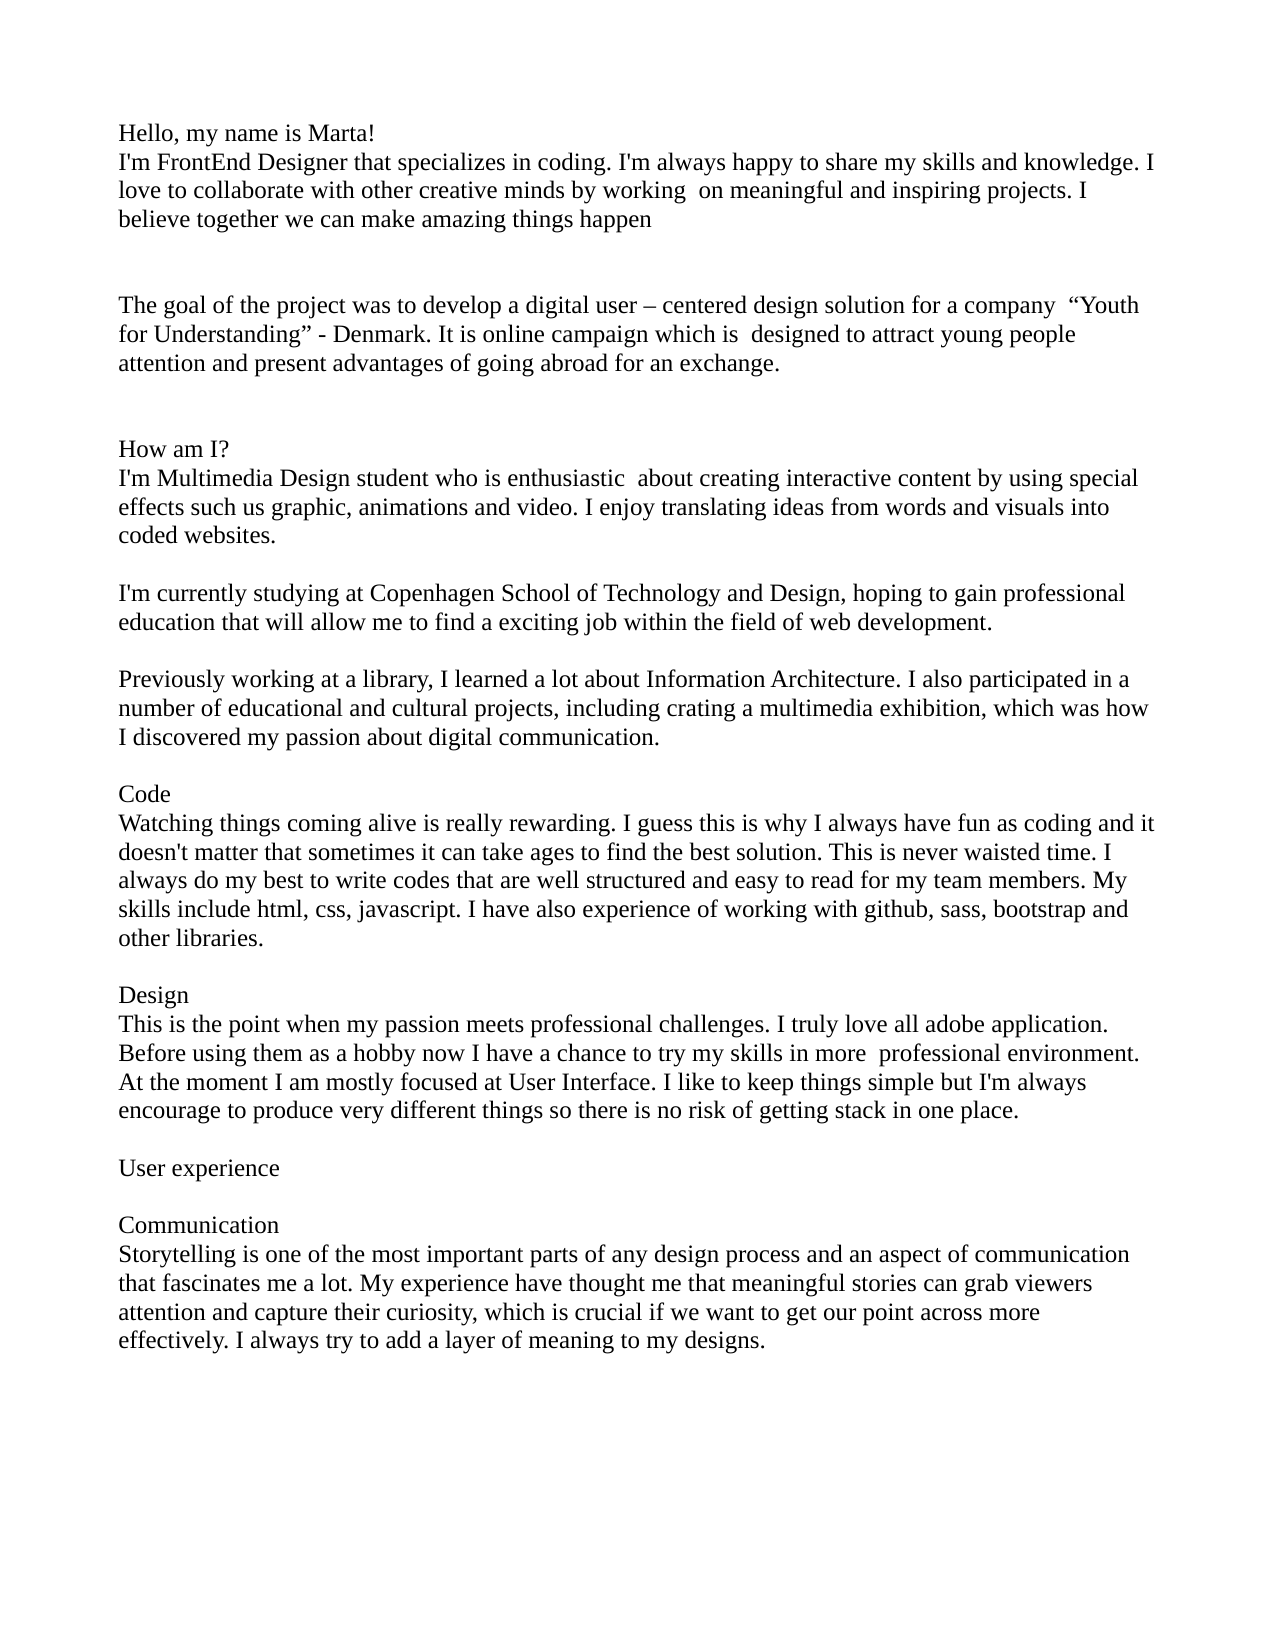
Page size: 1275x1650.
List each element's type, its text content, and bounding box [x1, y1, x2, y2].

text Storytelling is one of the most important parts of any design process and an aspect of communication that fascinates me a lot. My experience have thought me that meaningful stories can grab viewers attention and capture their curiosity, which is crucial if we want to get our point across more effectively. I always try to add a layer of meaning to my designs. [118, 1239, 1157, 1354]
text I'm currently studying at Copenhagen School of Technology and Design, hoping to gain professional education that will allow me to find a exciting job within the field of web development. [118, 578, 1157, 636]
text The goal of the project was to develop a digital user – centered design solution for a company “Youth for Understanding” - Denmark. It is online campaign which is designed to attract young people attention and present advantages of going abroad for an exchange. [118, 291, 1157, 377]
text Design [118, 981, 1157, 1009]
text Communication [118, 1211, 1157, 1239]
text Previously working at a library, I learned a lot about Information Architecture. I also participated in a number of educational and cultural projects, including crating a multimedia exhibition, which was how I discovered my passion about digital communication. [118, 664, 1157, 751]
text User experience [118, 1153, 1157, 1182]
text I'm Multimedia Design student who is enthusiastic about creating interactive content by using special effects such us graphic, animations and video. I enjoy translating ideas from words and visuals into coded websites. [118, 463, 1157, 549]
text This is the point when my passion meets professional challenges. I truly love all adobe application. Before using them as a hobby now I have a chance to try my skills in more professional environment. At the moment I am mostly focused at User Interface. I like to keep things simple but I'm always encourage to produce very different things so there is no risk of getting stack in one place. [118, 1009, 1157, 1124]
text How am I? [118, 434, 1157, 463]
text Code [118, 751, 1157, 808]
text Hello, my name is Marta! [118, 118, 1157, 147]
text I'm FrontEnd Designer that specializes in coding. I'm always happy to share my skills and knowledge. I love to collaborate with other creative minds by working on meaningful and inspiring projects. I believe together we can make amazing things happen [118, 147, 1157, 233]
text Watching things coming alive is really rewarding. I guess this is why I always have fun as coding and it doesn't matter that sometimes it can take ages to find the best solution. This is never waisted time. I always do my best to write codes that are well structured and easy to read for my team members. My skills include html, css, javascript. I have also experience of working with github, sass, bootstrap and other libraries. [118, 808, 1157, 952]
